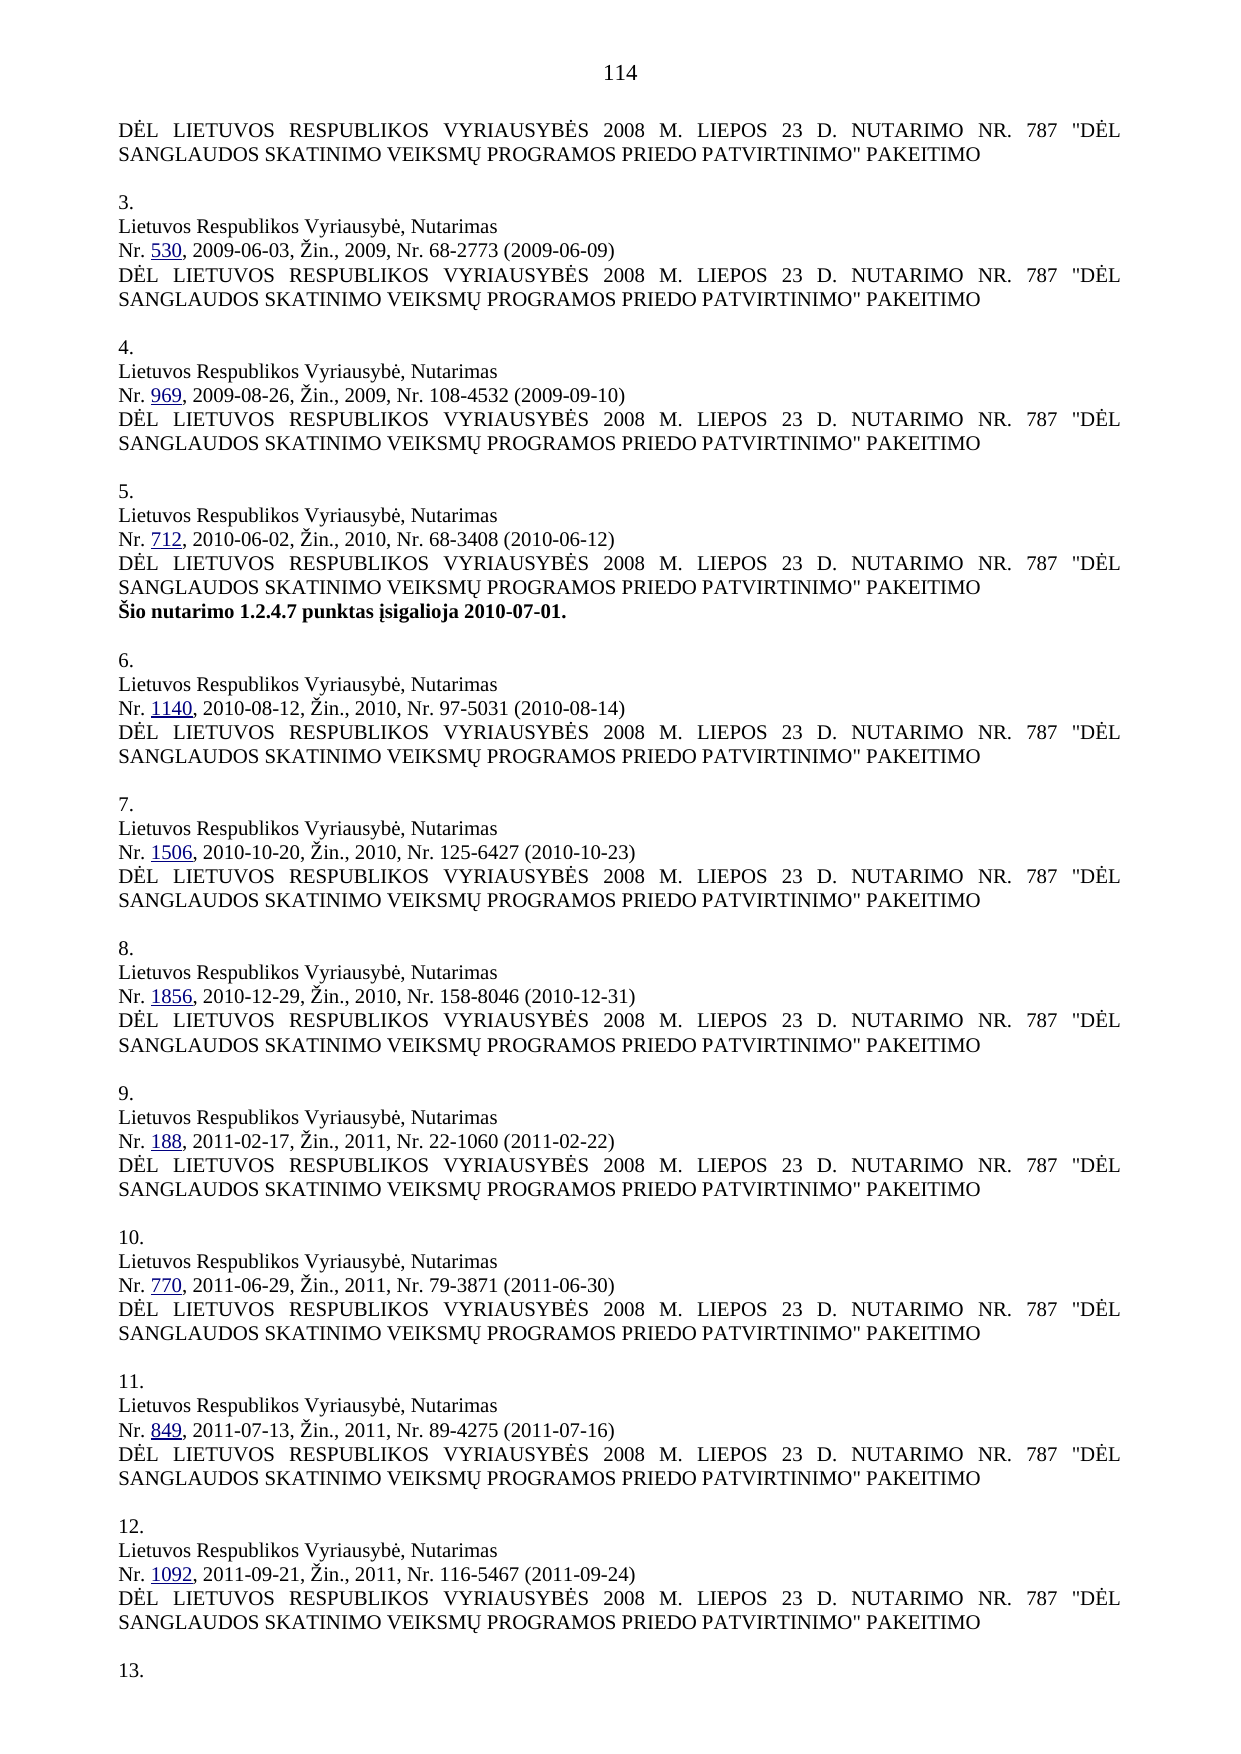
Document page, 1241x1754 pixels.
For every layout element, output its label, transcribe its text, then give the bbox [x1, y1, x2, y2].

text Lietuvos Respublikos Vyriausybė, Nutarimas [118, 359, 1122, 383]
text Lietuvos Respublikos Vyriausybė, Nutarimas [118, 503, 1122, 527]
text Lietuvos Respublikos Vyriausybė, Nutarimas [118, 1105, 1122, 1129]
text DĖL LIETUVOS RESPUBLIKOS VYRIAUSYBĖS 2008 M. LIEPOS 23 D. NUTARIMO NR. 787 "DĖL SANGLAUDOS SKATINIMO VEIKSMŲ PROGRAMOS PRIEDO PATVIRTINIMO" PAKEITIMO [118, 262, 1122, 311]
text Nr. 849, 2011-07-13, Žin., 2011, Nr. 89-4275 (2011-07-16) [118, 1417, 1122, 1442]
text DĖL LIETUVOS RESPUBLIKOS VYRIAUSYBĖS 2008 M. LIEPOS 23 D. NUTARIMO NR. 787 "DĖL SANGLAUDOS SKATINIMO VEIKSMŲ PROGRAMOS PRIEDO PATVIRTINIMO" PAKEITIMO [118, 1442, 1122, 1490]
text Lietuvos Respublikos Vyriausybė, Nutarimas [118, 672, 1122, 696]
text DĖL LIETUVOS RESPUBLIKOS VYRIAUSYBĖS 2008 M. LIEPOS 23 D. NUTARIMO NR. 787 "DĖL SANGLAUDOS SKATINIMO VEIKSMŲ PROGRAMOS PRIEDO PATVIRTINIMO" PAKEITIMO [118, 1586, 1122, 1634]
text 5. [118, 479, 1122, 503]
text 9. [118, 1081, 1122, 1105]
text 3. [118, 190, 1122, 214]
text Nr. 969, 2009-08-26, Žin., 2009, Nr. 108-4532 (2009-09-10) [118, 383, 1122, 407]
text 10. [118, 1225, 1122, 1249]
text DĖL LIETUVOS RESPUBLIKOS VYRIAUSYBĖS 2008 M. LIEPOS 23 D. NUTARIMO NR. 787 "DĖL SANGLAUDOS SKATINIMO VEIKSMŲ PROGRAMOS PRIEDO PATVIRTINIMO" PAKEITIMO [118, 1153, 1122, 1201]
text Lietuvos Respublikos Vyriausybė, Nutarimas [118, 1249, 1122, 1273]
text Nr. 712, 2010-06-02, Žin., 2010, Nr. 68-3408 (2010-06-12) [118, 527, 1122, 551]
text Lietuvos Respublikos Vyriausybė, Nutarimas [118, 214, 1122, 238]
text DĖL LIETUVOS RESPUBLIKOS VYRIAUSYBĖS 2008 M. LIEPOS 23 D. NUTARIMO NR. 787 "DĖL SANGLAUDOS SKATINIMO VEIKSMŲ PROGRAMOS PRIEDO PATVIRTINIMO" PAKEITIMO [118, 720, 1122, 768]
text Nr. 1092, 2011-09-21, Žin., 2011, Nr. 116-5467 (2011-09-24) [118, 1562, 1122, 1586]
text 13. [118, 1658, 1122, 1682]
text 8. [118, 936, 1122, 960]
text Šio nutarimo 1.2.4.7 punktas įsigalioja 2010-07-01. [118, 599, 1122, 623]
text DĖL LIETUVOS RESPUBLIKOS VYRIAUSYBĖS 2008 M. LIEPOS 23 D. NUTARIMO NR. 787 "DĖL SANGLAUDOS SKATINIMO VEIKSMŲ PROGRAMOS PRIEDO PATVIRTINIMO" PAKEITIMO [118, 118, 1122, 166]
text 12. [118, 1514, 1122, 1538]
text DĖL LIETUVOS RESPUBLIKOS VYRIAUSYBĖS 2008 M. LIEPOS 23 D. NUTARIMO NR. 787 "DĖL SANGLAUDOS SKATINIMO VEIKSMŲ PROGRAMOS PRIEDO PATVIRTINIMO" PAKEITIMO [118, 407, 1122, 455]
text Lietuvos Respublikos Vyriausybė, Nutarimas [118, 960, 1122, 984]
text 4. [118, 335, 1122, 359]
text Nr. 188, 2011-02-17, Žin., 2011, Nr. 22-1060 (2011-02-22) [118, 1129, 1122, 1153]
text Nr. 1856, 2010-12-29, Žin., 2010, Nr. 158-8046 (2010-12-31) [118, 984, 1122, 1008]
text DĖL LIETUVOS RESPUBLIKOS VYRIAUSYBĖS 2008 M. LIEPOS 23 D. NUTARIMO NR. 787 "DĖL SANGLAUDOS SKATINIMO VEIKSMŲ PROGRAMOS PRIEDO PATVIRTINIMO" PAKEITIMO [118, 1297, 1122, 1345]
text DĖL LIETUVOS RESPUBLIKOS VYRIAUSYBĖS 2008 M. LIEPOS 23 D. NUTARIMO NR. 787 "DĖL SANGLAUDOS SKATINIMO VEIKSMŲ PROGRAMOS PRIEDO PATVIRTINIMO" PAKEITIMO [118, 551, 1122, 599]
text Nr. 1506, 2010-10-20, Žin., 2010, Nr. 125-6427 (2010-10-23) [118, 840, 1122, 864]
text 6. [118, 647, 1122, 672]
text Nr. 530, 2009-06-03, Žin., 2009, Nr. 68-2773 (2009-06-09) [118, 238, 1122, 262]
text Nr. 1140, 2010-08-12, Žin., 2010, Nr. 97-5031 (2010-08-14) [118, 696, 1122, 720]
text Lietuvos Respublikos Vyriausybė, Nutarimas [118, 816, 1122, 840]
text DĖL LIETUVOS RESPUBLIKOS VYRIAUSYBĖS 2008 M. LIEPOS 23 D. NUTARIMO NR. 787 "DĖL SANGLAUDOS SKATINIMO VEIKSMŲ PROGRAMOS PRIEDO PATVIRTINIMO" PAKEITIMO [118, 1008, 1122, 1057]
text Lietuvos Respublikos Vyriausybė, Nutarimas [118, 1538, 1122, 1562]
text 7. [118, 792, 1122, 816]
text Lietuvos Respublikos Vyriausybė, Nutarimas [118, 1393, 1122, 1417]
text 11. [118, 1369, 1122, 1393]
text Nr. 770, 2011-06-29, Žin., 2011, Nr. 79-3871 (2011-06-30) [118, 1273, 1122, 1297]
text DĖL LIETUVOS RESPUBLIKOS VYRIAUSYBĖS 2008 M. LIEPOS 23 D. NUTARIMO NR. 787 "DĖL SANGLAUDOS SKATINIMO VEIKSMŲ PROGRAMOS PRIEDO PATVIRTINIMO" PAKEITIMO [118, 864, 1122, 912]
